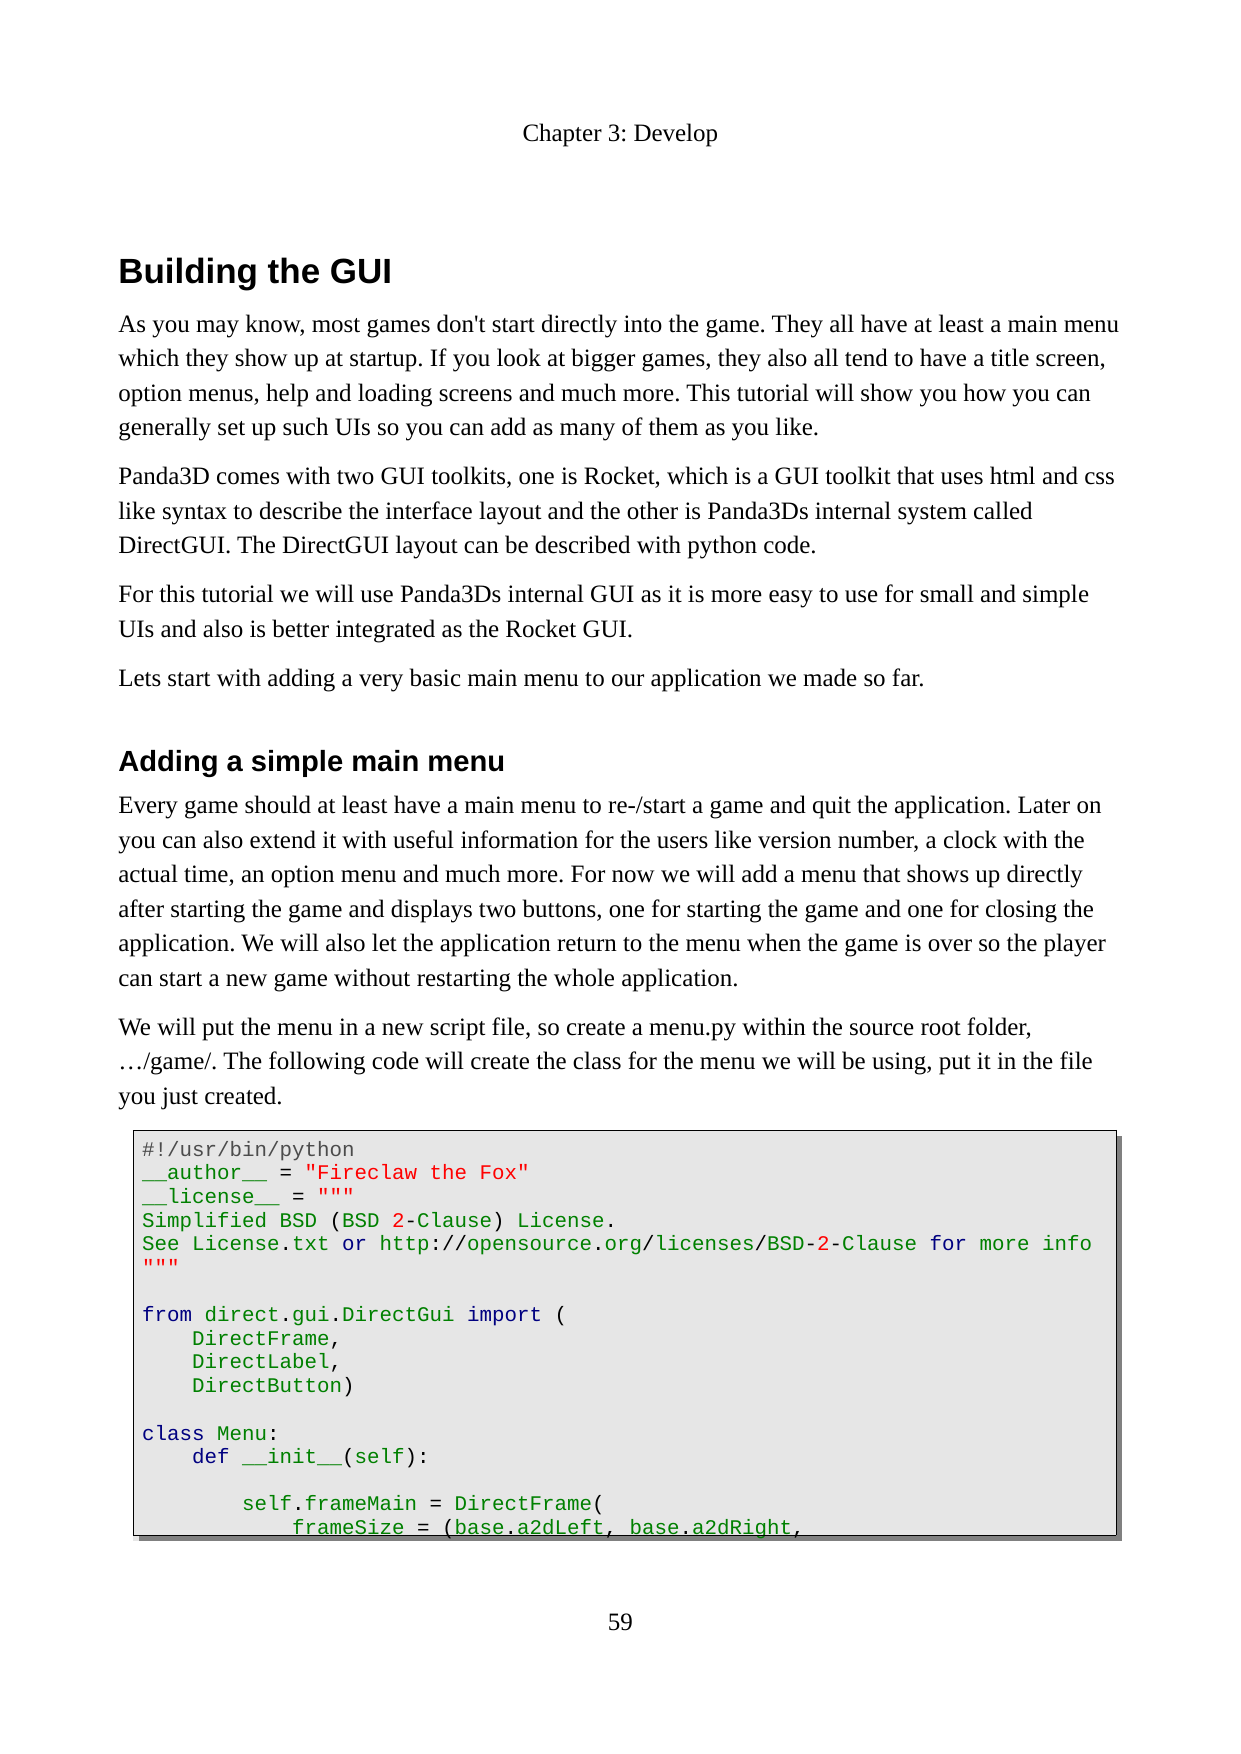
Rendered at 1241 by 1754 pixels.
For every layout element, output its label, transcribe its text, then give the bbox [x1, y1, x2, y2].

text Every game should at least have a main menu to re-/start a game and quit the application. Later on you can also extend it with useful information for the users like version number, a clock with the actual time, an option menu and much more. For now we will add a menu that shows up directly after starting the game and displays two buttons, one for starting the game and one for closing the application. We will also let the application return to the menu when the game is over so the player can start a new game without restarting the whole application. [118, 790, 1122, 991]
subtitle Adding a simple main menu [118, 744, 1122, 778]
text Panda3D comes with two GUI toolkits, one is Rocket, which is a GUI toolkit that uses html and css like syntax to describe the interface layout and the other is Panda3Ds internal system called DirectGUI. The DirectGUI layout can be described with python code. [118, 461, 1122, 559]
text def __init__(self): [134, 1437, 1116, 1461]
text class Menu: [134, 1413, 1116, 1437]
text Lets start with adding a very basic main menu to our application we made so far. [118, 663, 1122, 692]
text DirectFrame, [134, 1319, 1116, 1343]
text DirectLabel, [134, 1343, 1116, 1366]
text See License.txt or http://opensource.org/licenses/BSD-2-Clause for more info [134, 1224, 1116, 1248]
text DirectButton) [134, 1366, 1116, 1390]
text """ [134, 1248, 1116, 1272]
text self.frameMain = DirectFrame( [134, 1484, 1116, 1508]
text As you may know, most games don't start directly into the game. They all have at least a main menu which they show up at startup. If you look at bigger games, they also all tend to have a title screen, option menus, help and loading screens and much more. This tutorial will show you how you can generally set up such UIs so you can add as many of them as you like. [118, 309, 1122, 441]
text Simplified BSD (BSD 2-Clause) License. [134, 1201, 1116, 1224]
subtitle Building the GUI [118, 250, 1122, 290]
text For this tutorial we will use Panda3Ds internal GUI as it is more easy to use for small and simple UIs and also is better integrated as the Rocket GUI. [118, 579, 1122, 642]
text #!/usr/bin/python [134, 1131, 1116, 1153]
text We will put the menu in a new script file, so create a menu.py within the source root folder, …/game/. The following code will create the class for the menu we will be using, put it in the file you just created. [118, 1012, 1122, 1109]
text __author__ = "Fireclaw the Fox" [134, 1153, 1116, 1177]
text __license__ = """ [134, 1177, 1116, 1201]
text from direct.gui.DirectGui import ( [134, 1295, 1116, 1319]
text frameSize = (base.a2dLeft, base.a2dRight, [134, 1508, 1116, 1535]
